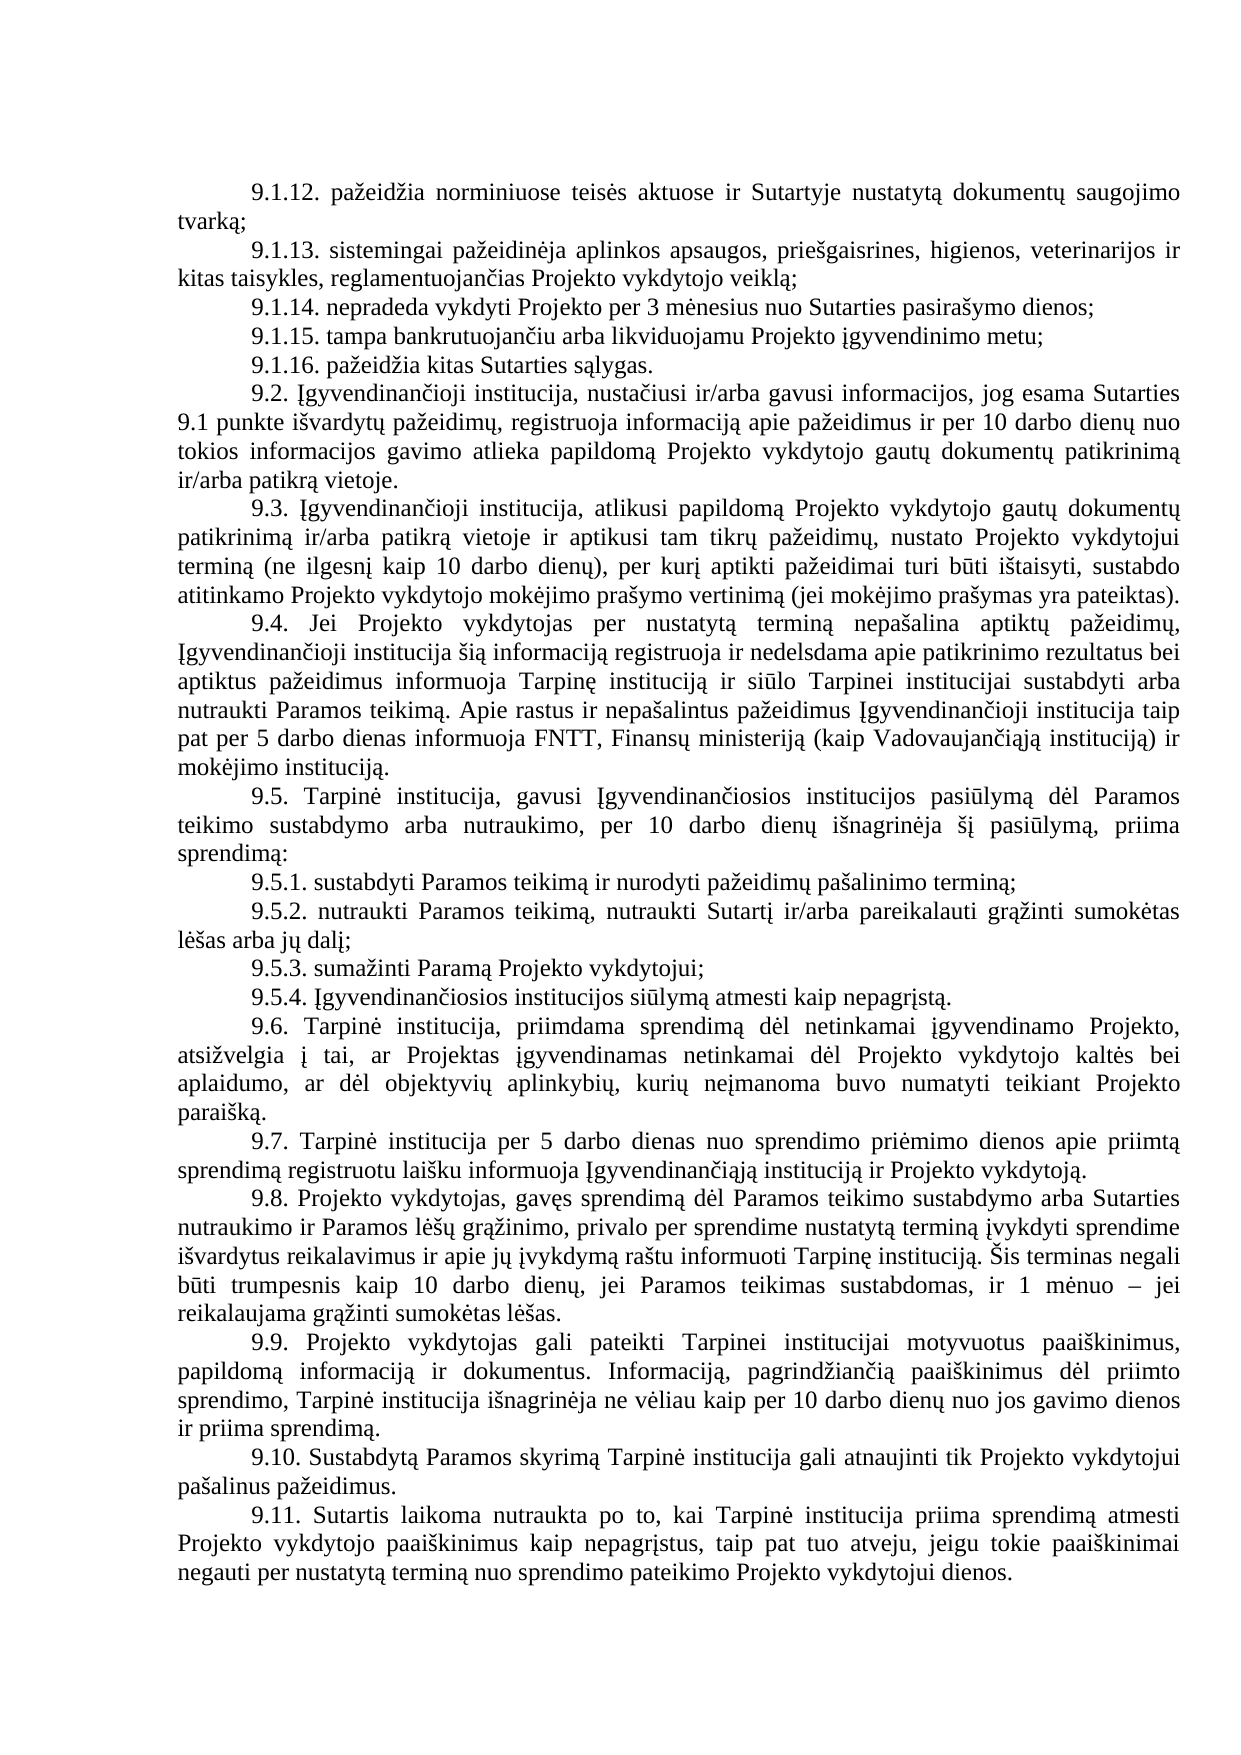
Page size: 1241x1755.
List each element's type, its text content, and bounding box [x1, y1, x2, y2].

text 9.5. Tarpinė institucija, gavusi Įgyvendinančiosios institucijos pasiūlymą dėl Paramos teikimo sustabdymo arba nutraukimo, per 10 darbo dienų išnagrinėja šį pasiūlymą, priima sprendimą: [177, 781, 1181, 867]
text 9.3. Įgyvendinančioji institucija, atlikusi papildomą Projekto vykdytojo gautų dokumentų patikrinimą ir/arba patikrą vietoje ir aptikusi tam tikrų pažeidimų, nustato Projekto vykdytojui terminą (ne ilgesnį kaip 10 darbo dienų), per kurį aptikti pažeidimai turi būti ištaisyti, sustabdo atitinkamo Projekto vykdytojo mokėjimo prašymo vertinimą (jei mokėjimo prašymas yra pateiktas). [177, 493, 1181, 608]
text 9.5.1. sustabdyti Paramos teikimą ir nurodyti pažeidimų pašalinimo terminą; [177, 867, 1181, 896]
text 9.1.13. sistemingai pažeidinėja aplinkos apsaugos, priešgaisrines, higienos, veterinarijos ir kitas taisykles, reglamentuojančias Projekto vykdytojo veiklą; [177, 235, 1181, 292]
text 9.1.16. pažeidžia kitas Sutarties sąlygas. [177, 350, 1181, 378]
text 9.5.4. Įgyvendinančiosios institucijos siūlymą atmesti kaip nepagrįstą. [177, 982, 1181, 1011]
text 9.2. Įgyvendinančioji institucija, nustačiusi ir/arba gavusi informacijos, jog esama Sutarties 9.1 punkte išvardytų pažeidimų, registruoja informaciją apie pažeidimus ir per 10 darbo dienų nuo tokios informacijos gavimo atlieka papildomą Projekto vykdytojo gautų dokumentų patikrinimą ir/arba patikrą vietoje. [177, 378, 1181, 493]
text 9.4. Jei Projekto vykdytojas per nustatytą terminą nepašalina aptiktų pažeidimų, Įgyvendinančioji institucija šią informaciją registruoja ir nedelsdama apie patikrinimo rezultatus bei aptiktus pažeidimus informuoja Tarpinę instituciją ir siūlo Tarpinei institucijai sustabdyti arba nutraukti Paramos teikimą. Apie rastus ir nepašalintus pažeidimus Įgyvendinančioji institucija taip pat per 5 darbo dienas informuoja FNTT, Finansų ministeriją (kaip Vadovaujančiąją instituciją) ir mokėjimo instituciją. [177, 608, 1181, 781]
text 9.6. Tarpinė institucija, priimdama sprendimą dėl netinkamai įgyvendinamo Projekto, atsižvelgia į tai, ar Projektas įgyvendinamas netinkamai dėl Projekto vykdytojo kaltės bei aplaidumo, ar dėl objektyvių aplinkybių, kurių neįmanoma buvo numatyti teikiant Projekto paraišką. [177, 1011, 1181, 1126]
text 9.7. Tarpinė institucija per 5 darbo dienas nuo sprendimo priėmimo dienos apie priimtą sprendimą registruotu laišku informuoja Įgyvendinančiąją instituciją ir Projekto vykdytoją. [177, 1126, 1181, 1183]
text 9.11. Sutartis laikoma nutraukta po to, kai Tarpinė institucija priima sprendimą atmesti Projekto vykdytojo paaiškinimus kaip nepagrįstus, taip pat tuo atveju, jeigu tokie paaiškinimai negauti per nustatytą terminą nuo sprendimo pateikimo Projekto vykdytojui dienos. [177, 1500, 1181, 1586]
text 9.5.3. sumažinti Paramą Projekto vykdytojui; [177, 953, 1181, 982]
text 9.10. Sustabdytą Paramos skyrimą Tarpinė institucija gali atnaujinti tik Projekto vykdytojui pašalinus pažeidimus. [177, 1442, 1181, 1500]
text 9.1.12. pažeidžia norminiuose teisės aktuose ir Sutartyje nustatytą dokumentų saugojimo tvarką; [177, 177, 1181, 235]
text 9.5.2. nutraukti Paramos teikimą, nutraukti Sutartį ir/arba pareikalauti grąžinti sumokėtas lėšas arba jų dalį; [177, 896, 1181, 953]
text 9.1.14. nepradeda vykdyti Projekto per 3 mėnesius nuo Sutarties pasirašymo dienos; [177, 292, 1181, 321]
text 9.1.15. tampa bankrutuojančiu arba likviduojamu Projekto įgyvendinimo metu; [177, 321, 1181, 350]
text 9.8. Projekto vykdytojas, gavęs sprendimą dėl Paramos teikimo sustabdymo arba Sutarties nutraukimo ir Paramos lėšų grąžinimo, privalo per sprendime nustatytą terminą įvykdyti sprendime išvardytus reikalavimus ir apie jų įvykdymą raštu informuoti Tarpinę instituciją. Šis terminas negali būti trumpesnis kaip 10 darbo dienų, jei Paramos teikimas sustabdomas, ir 1 mėnuo – jei reikalaujama grąžinti sumokėtas lėšas. [177, 1183, 1181, 1327]
text 9.9. Projekto vykdytojas gali pateikti Tarpinei institucijai motyvuotus paaiškinimus, papildomą informaciją ir dokumentus. Informaciją, pagrindžiančią paaiškinimus dėl priimto sprendimo, Tarpinė institucija išnagrinėja ne vėliau kaip per 10 darbo dienų nuo jos gavimo dienos ir priima sprendimą. [177, 1327, 1181, 1442]
